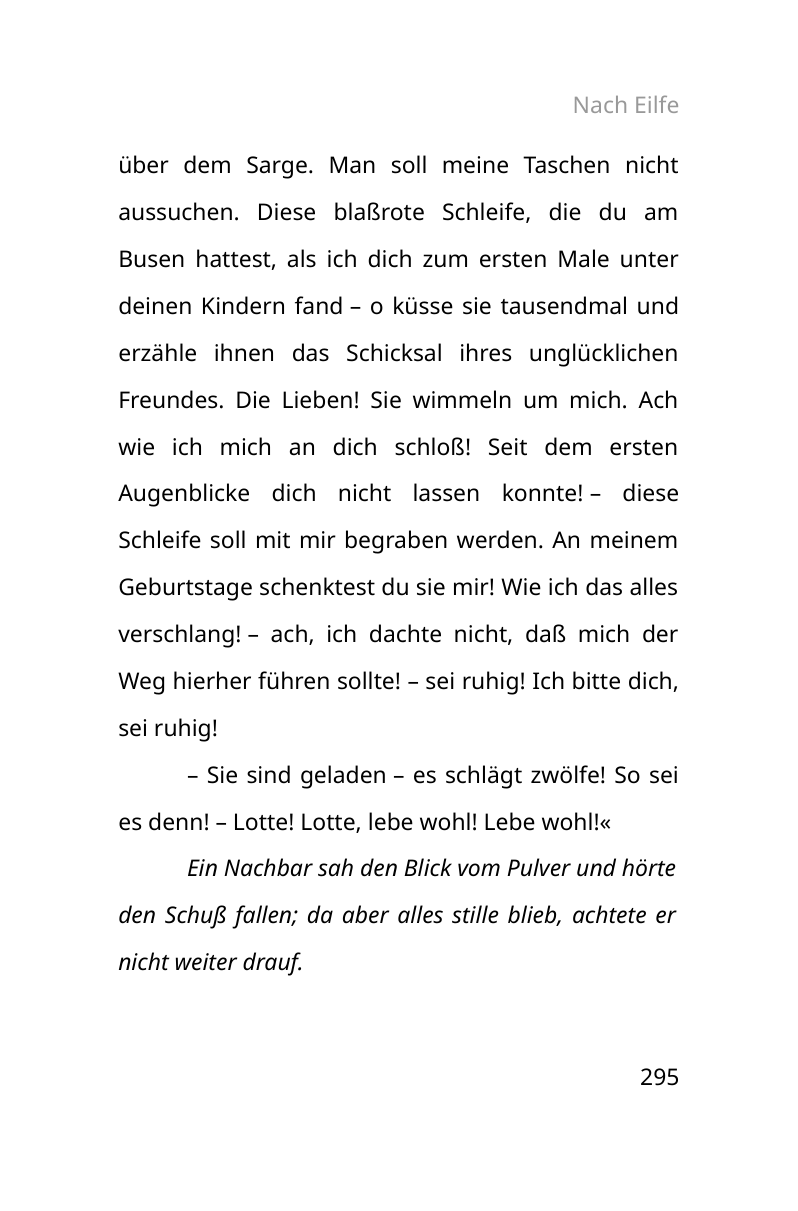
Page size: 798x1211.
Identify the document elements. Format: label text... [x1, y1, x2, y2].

text Ein Nachbar sah den Blick vom Pulver und hörte den Schuß fallen; da aber alles stille blieb, achtete er nicht weiter drauf. [118, 852, 679, 977]
text über dem Sarge. Man soll meine Taschen nicht aussuchen. Diese blaßrote Schleife, die du am Busen hattest, als ich dich zum ersten Male unter deinen Kindern fand – o küsse sie tausendmal und erzähle ihnen das Schicksal ihres unglücklichen Freundes. Die Lieben! Sie wimmeln um mich. Ach wie ich mich an dich schloß! Seit dem ersten Augenblicke dich nicht lassen konnte! – diese Schleife soll mit mir begraben werden. An meinem Geburtstage schenktest du sie mir! Wie ich das alles verschlang! – ach, ich dachte nicht, daß mich der Weg hierher führen sollte! – sei ruhig! Ich bitte dich, sei ruhig! [118, 149, 679, 743]
text – Sie sind geladen – es schlägt zwölfe! So sei es denn! – Lotte! Lotte, lebe wohl! Lebe wohl!« [118, 759, 679, 837]
